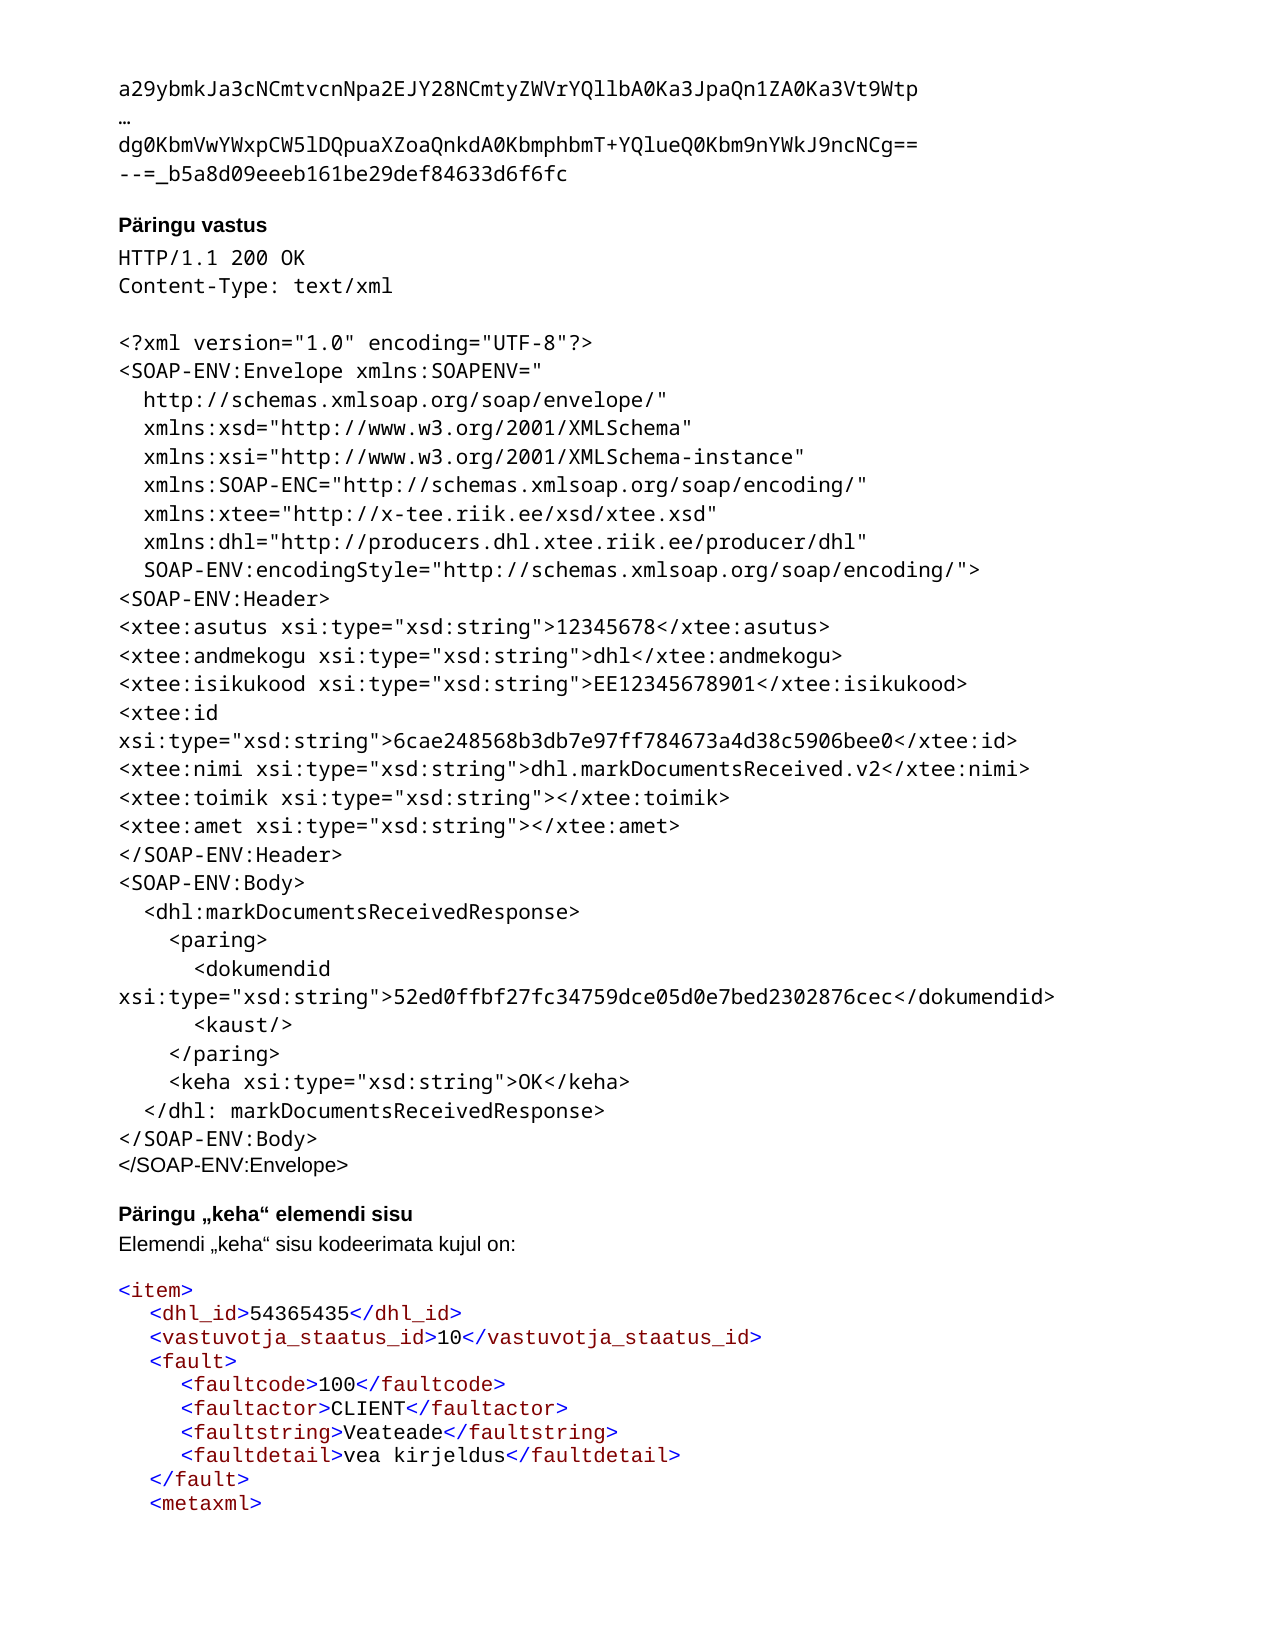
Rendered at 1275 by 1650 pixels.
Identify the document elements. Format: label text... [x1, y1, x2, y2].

text xmlns:xsi="http://www.w3.org/2001/XMLSchema-instance" [118, 442, 1157, 470]
text --=_b5a8d09eeeb161be29def84633d6f6fc [118, 159, 1157, 187]
text xsi:type="xsd:string">6cae248568b3db7e97ff784673a4d38c5906bee0</xtee:id> [118, 726, 1157, 754]
text <metaxml> [118, 1493, 1157, 1516]
text <xtee:isikukood xsi:type="xsd:string">EE12345678901</xtee:isikukood> [118, 669, 1157, 698]
text <dhl:markDocumentsReceivedResponse> [118, 897, 1157, 925]
text xmlns:dhl="http://producers.dhl.xtee.riik.ee/producer/dhl" [118, 527, 1157, 556]
text <SOAP-ENV:Header> [118, 584, 1157, 612]
text Content-Type: text/xml [118, 271, 1157, 299]
text SOAP-ENV:encodingStyle="http://schemas.xmlsoap.org/soap/encoding/"> [118, 556, 1157, 584]
text <item> [118, 1280, 1157, 1303]
text HTTP/1.1 200 OK [118, 243, 1157, 271]
text <xtee:id [118, 698, 1157, 726]
text <faultcode>100</faultcode> [118, 1374, 1157, 1398]
text xmlns:xsd="http://www.w3.org/2001/XMLSchema" [118, 413, 1157, 442]
text <dokumendid xsi:type="xsd:string">52ed0ffbf27fc34759dce05d0e7bed2302876cec</dokumendid> [118, 954, 1157, 1011]
text <faultdetail>vea kirjeldus</faultdetail> [118, 1445, 1157, 1469]
text <SOAP-ENV:Envelope xmlns:SOAPENV=" [118, 356, 1157, 385]
text <faultactor>CLIENT</faultactor> [118, 1398, 1157, 1422]
text </dhl: markDocumentsReceivedResponse> [118, 1096, 1157, 1124]
text </SOAP-ENV:Body> [118, 1124, 1157, 1153]
text http://schemas.xmlsoap.org/soap/envelope/" [118, 385, 1157, 413]
text <xtee:amet xsi:type="xsd:string"></xtee:amet> [118, 811, 1157, 840]
text <keha xsi:type="xsd:string">OK</keha> [118, 1067, 1157, 1096]
text xmlns:SOAP-ENC="http://schemas.xmlsoap.org/soap/encoding/" [118, 470, 1157, 499]
text <vastuvotja_staatus_id>10</vastuvotja_staatus_id> [118, 1327, 1157, 1351]
text <paring> [118, 925, 1157, 954]
text <xtee:nimi xsi:type="xsd:string">dhl.markDocumentsReceived.v2</xtee:nimi> [118, 754, 1157, 783]
text </paring> [118, 1039, 1157, 1067]
text </SOAP-ENV:Header> [118, 840, 1157, 868]
text xmlns:xtee="http://x-tee.riik.ee/xsd/xtee.xsd" [118, 499, 1157, 527]
text <fault> [118, 1351, 1157, 1374]
subtitle Päringu „keha“ elemendi sisu [118, 1202, 1157, 1226]
text <faultstring>Veateade</faultstring> [118, 1422, 1157, 1445]
text <xtee:asutus xsi:type="xsd:string">12345678</xtee:asutus> [118, 612, 1157, 641]
text <SOAP-ENV:Body> [118, 868, 1157, 897]
text dg0KbmVwYWxpCW5lDQpuaXZoaQnkdA0KbmphbmT+YQlueQ0Kbm9nYWkJ9ncNCg== [118, 131, 1157, 159]
text a29ybmkJa3cNCmtvcnNpa2EJY28NCmtyZWVrYQllbA0Ka3JpaQn1ZA0Ka3Vt9Wtp [118, 74, 1157, 102]
text … [118, 102, 1157, 131]
text <kaust/> [118, 1011, 1157, 1039]
text <xtee:toimik xsi:type="xsd:string"></xtee:toimik> [118, 783, 1157, 811]
text Elemendi „keha“ sisu kodeerimata kujul on: [118, 1232, 1157, 1256]
text <dhl_id>54365435</dhl_id> [118, 1303, 1157, 1327]
text <xtee:andmekogu xsi:type="xsd:string">dhl</xtee:andmekogu> [118, 641, 1157, 669]
text </SOAP-ENV:Envelope> [118, 1153, 1157, 1177]
text <?xml version="1.0" encoding="UTF-8"?> [118, 328, 1157, 356]
subtitle Päringu vastus [118, 212, 1157, 236]
text </fault> [118, 1469, 1157, 1493]
